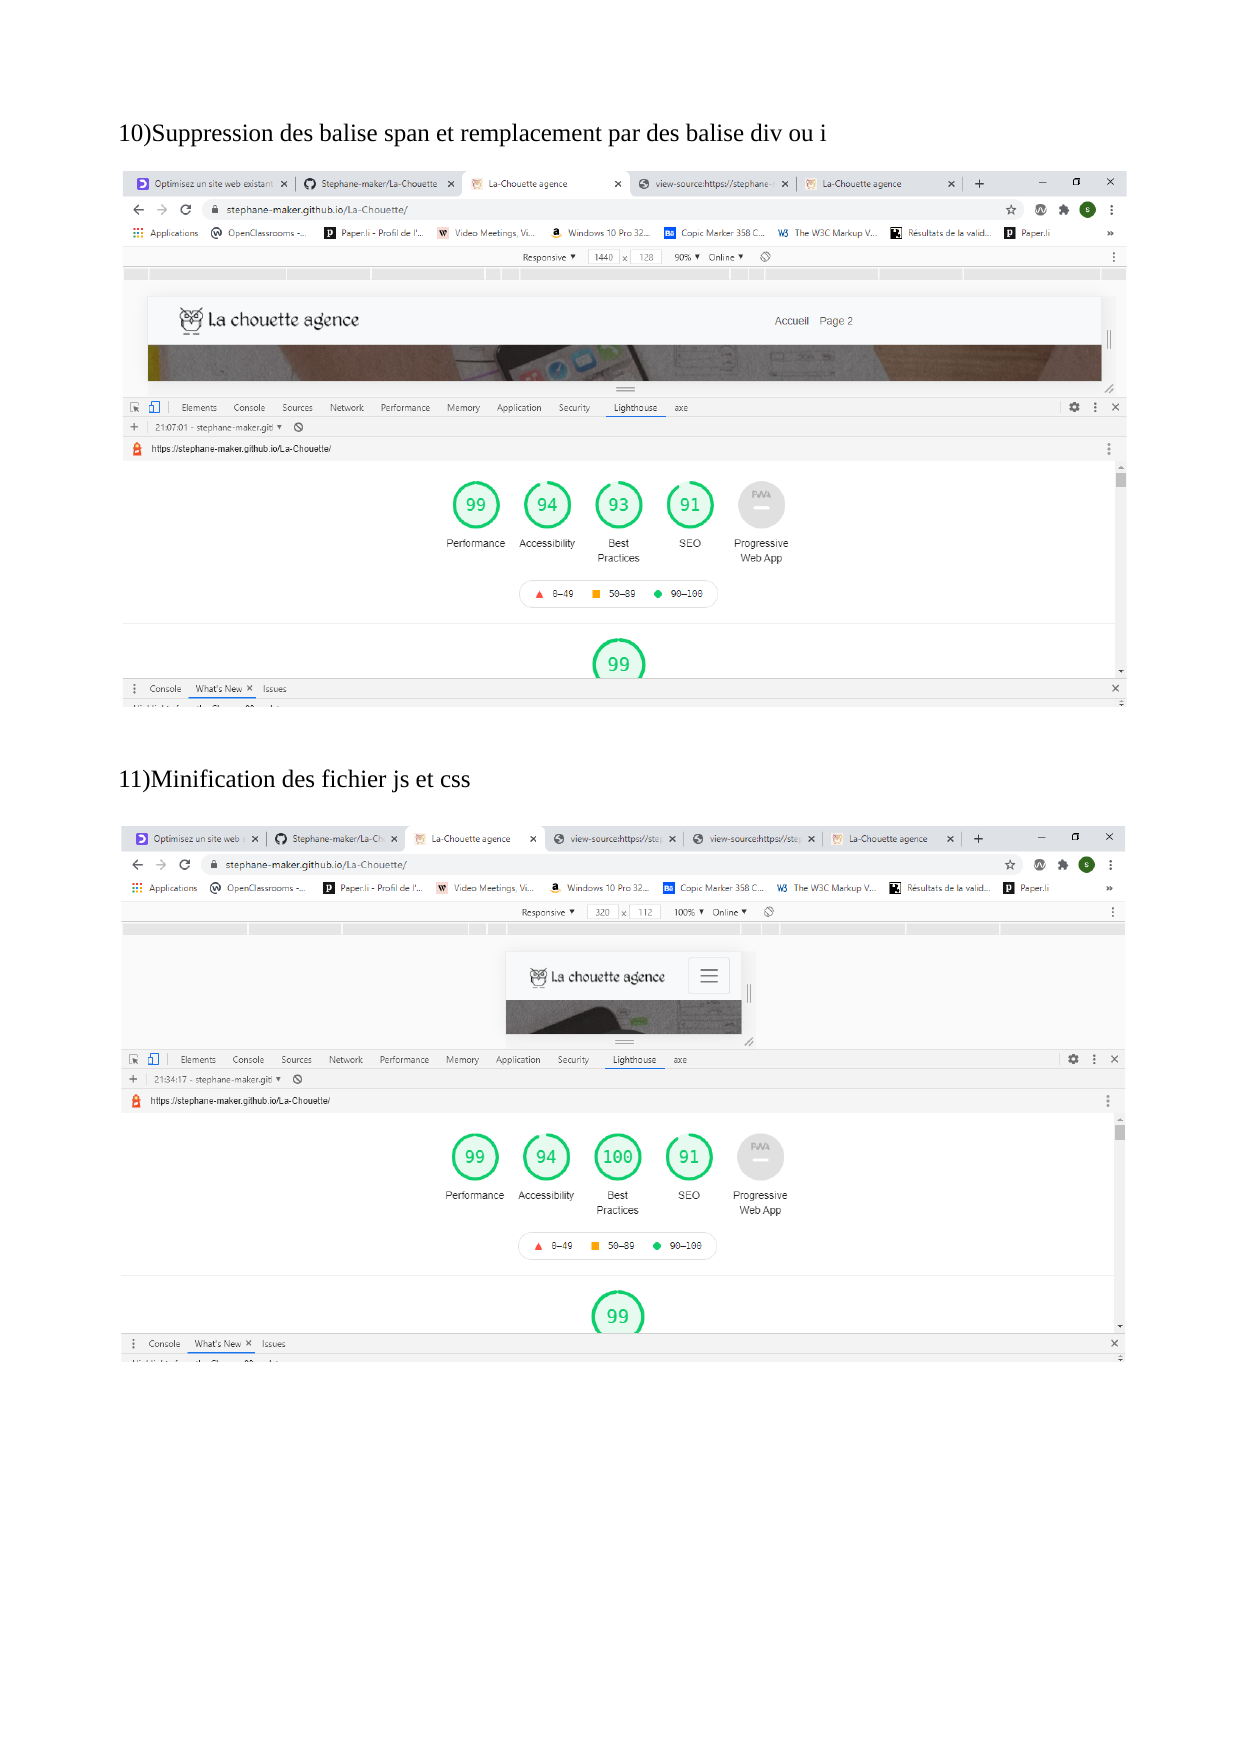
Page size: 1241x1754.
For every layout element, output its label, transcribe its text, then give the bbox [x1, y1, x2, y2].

text [118, 793, 1122, 1620]
picture [122, 171, 1127, 707]
text 10)Suppression des balise span et remplacement par des balise div ou i 11)Minification des fichier js et css [118, 118, 1122, 793]
picture [121, 826, 1126, 1362]
